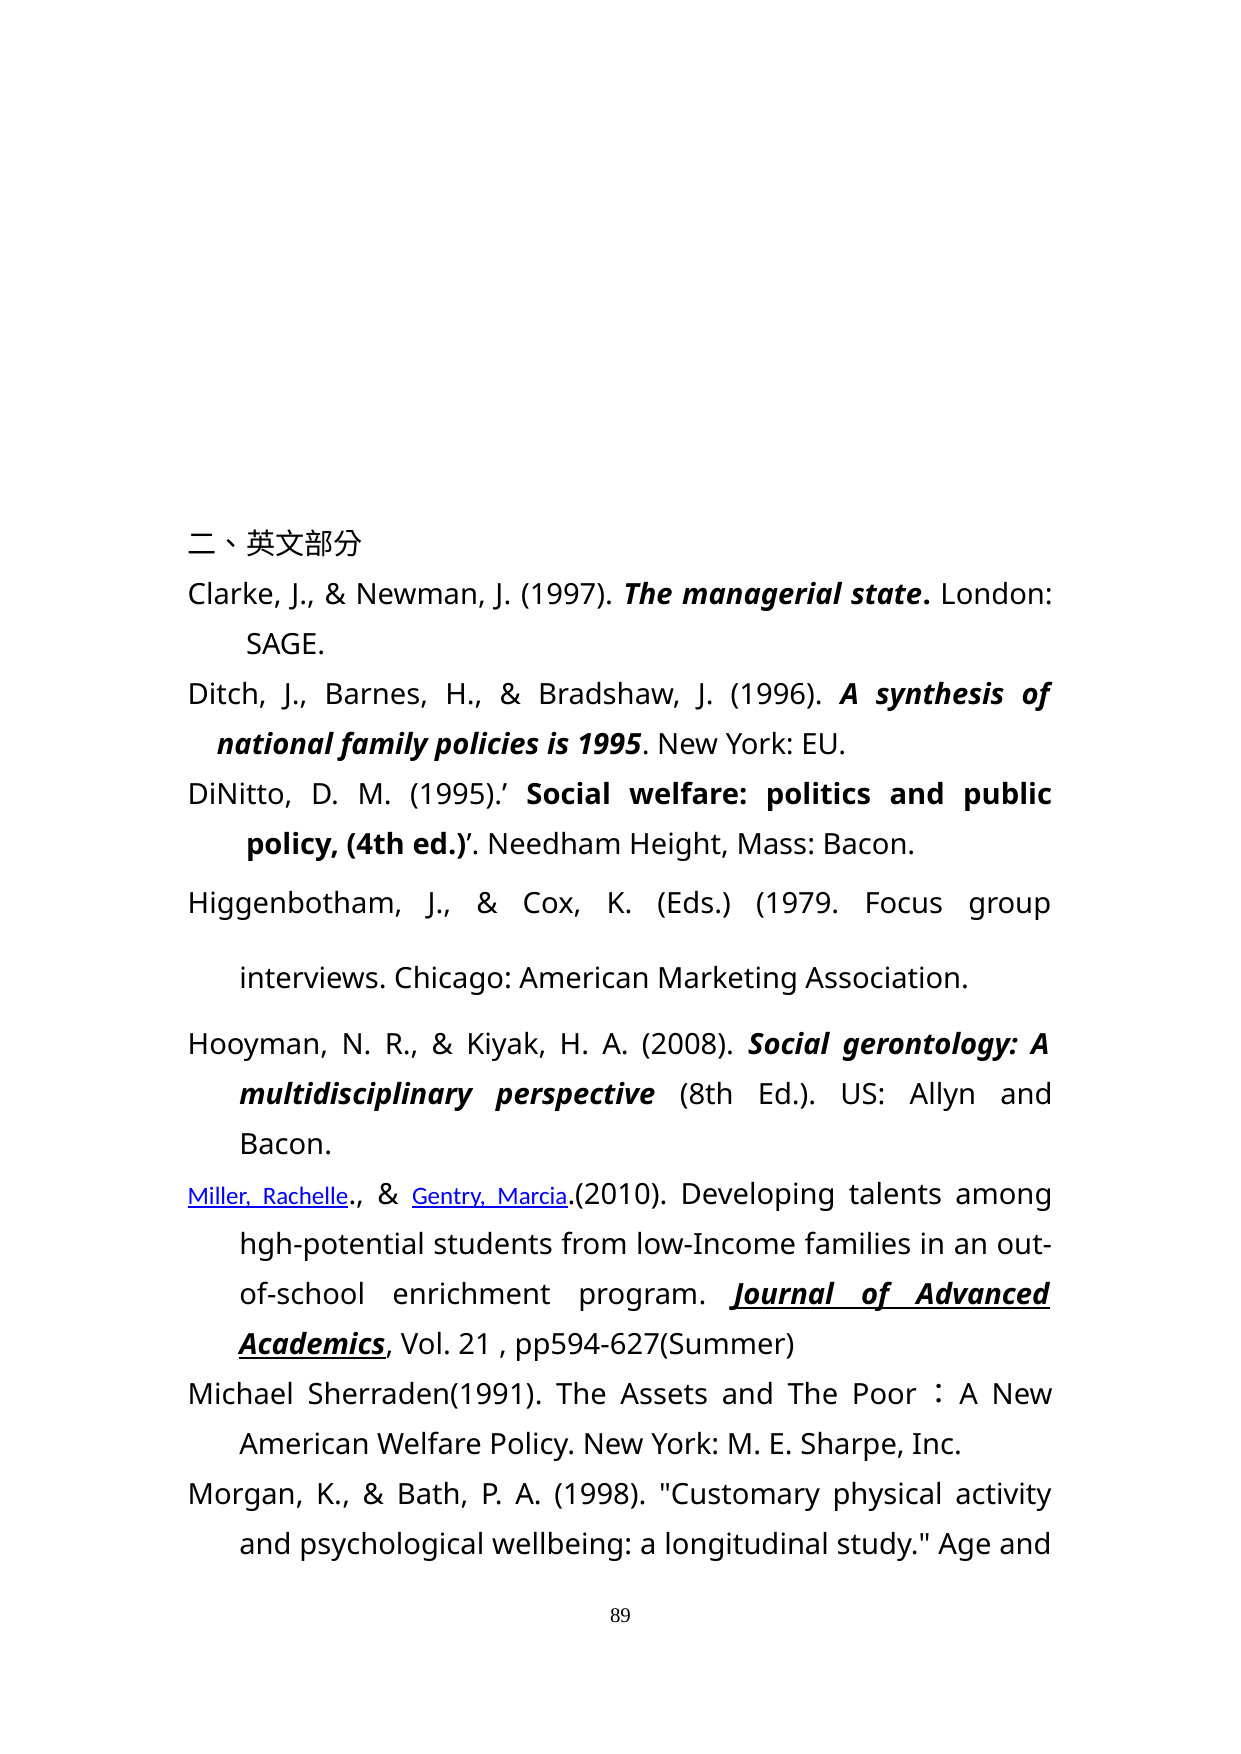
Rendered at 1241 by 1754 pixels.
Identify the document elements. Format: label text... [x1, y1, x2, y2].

text 二、英文部分 [187, 514, 1053, 564]
text Hooyman, N. R., & Kiyak, H. A. (2008). Social gerontology: A multidisciplinary perspective (8th Ed.). US: Allyn and Bacon. [187, 1014, 1053, 1164]
text Michael Sherraden(1991). The Assets and The Poor：A New American Welfare Policy. New York: M. E. Sharpe, Inc. [187, 1364, 1053, 1464]
text Miller, Rachelle., & Gentry, Marcia.(2010). Developing talents among hgh-potential students from low-Income families in an out-of-school enrichment program. Journal of Advanced Academics, Vol. 21 , pp594-627(Summer) [187, 1164, 1053, 1364]
text Ditch, J., Barnes, H., & Bradshaw, J. (1996). A synthesis of national family policies is 1995. New York: EU. [187, 664, 1053, 764]
text DiNitto, D. M. (1995).’ Social welfare: politics and public policy, (4th ed.)’. Needham Height, Mass: Bacon. [187, 764, 1053, 864]
text Clarke, J., & Newman, J. (1997). The managerial state. London: SAGE. [187, 564, 1053, 664]
text Morgan, K., & Bath, P. A. (1998). "Customary physical activity and psychological wellbeing: a longitudinal study." Age and [187, 1464, 1053, 1564]
text Higgenbotham, J., & Cox, K. (Eds.) (1979. Focus group interviews. Chicago: American Marketing Association. [187, 864, 1053, 1014]
